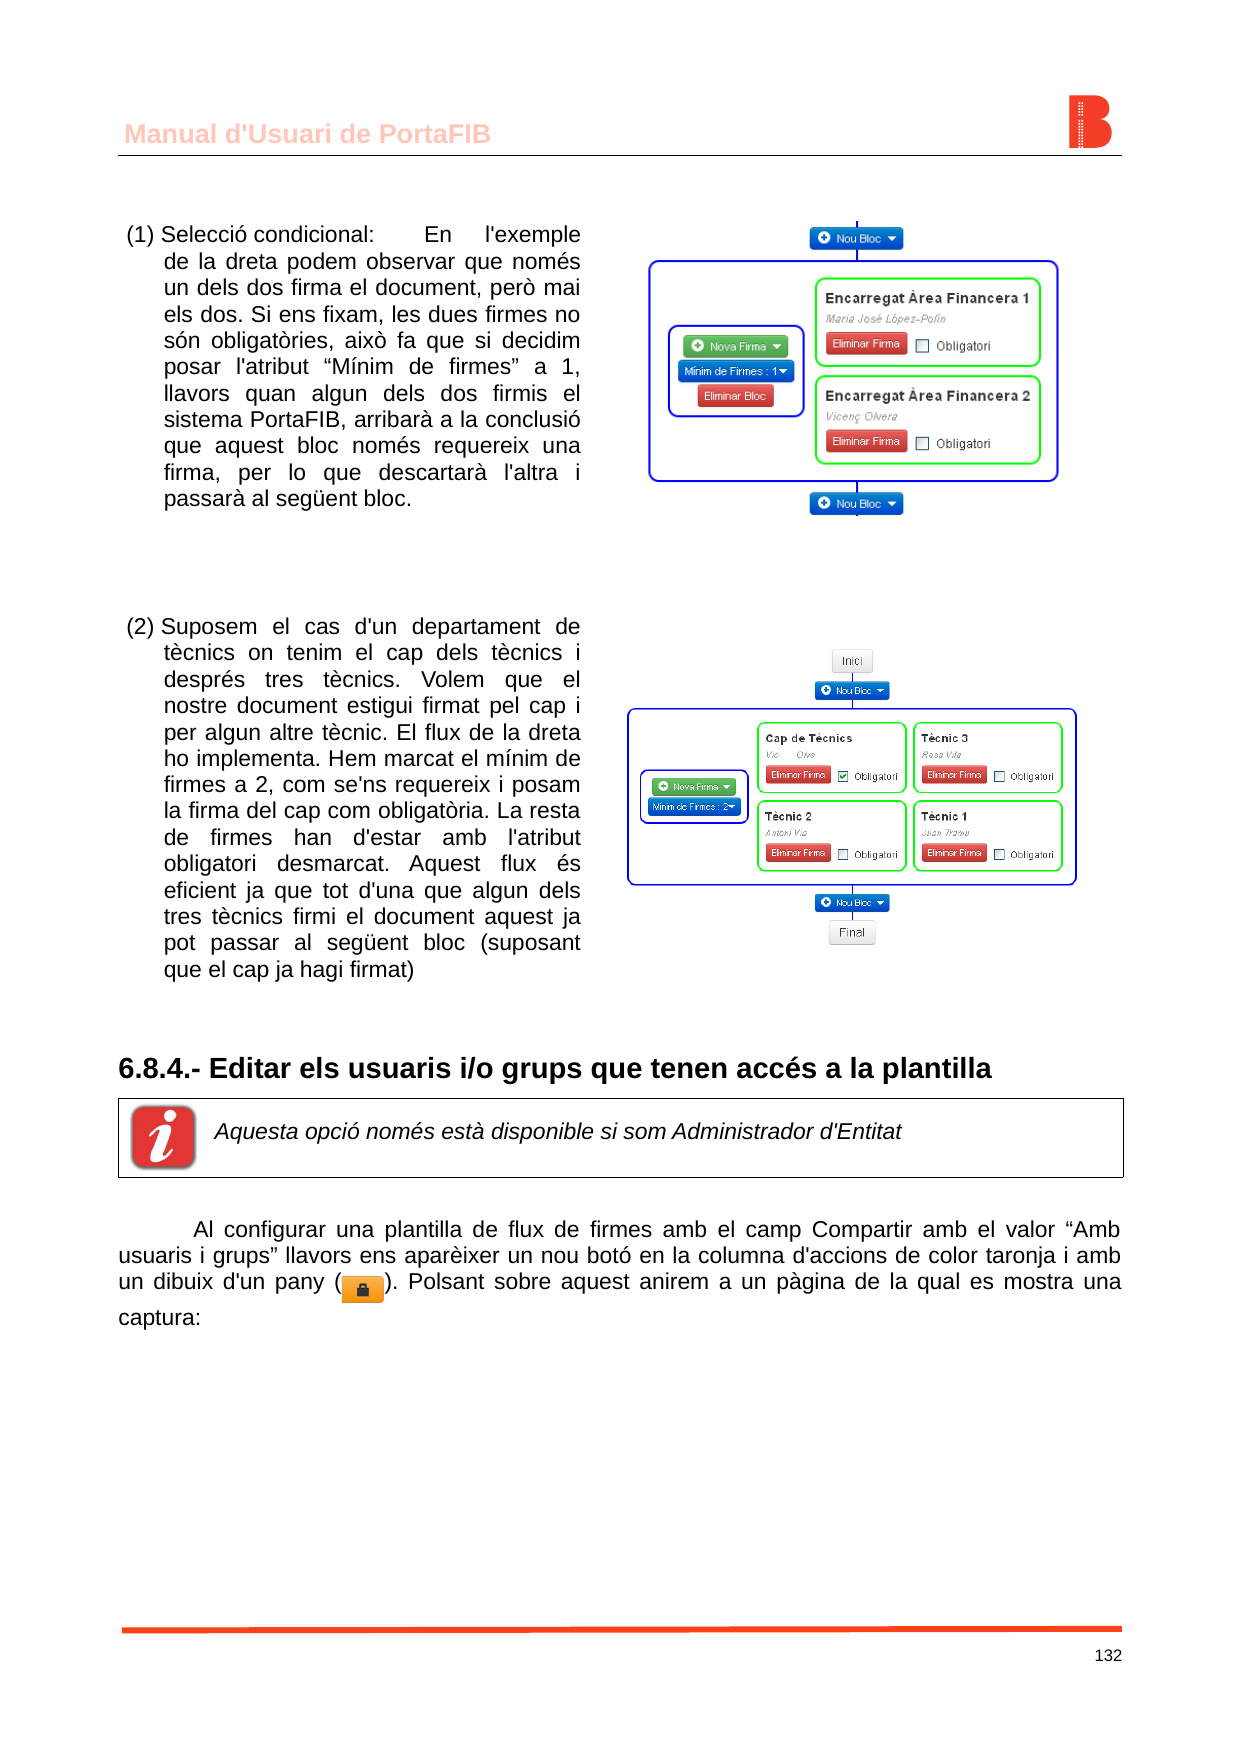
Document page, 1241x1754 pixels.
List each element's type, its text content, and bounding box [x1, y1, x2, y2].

picture [617, 640, 1092, 955]
table_header [119, 1099, 209, 1177]
table_header Aquesta opció només està disponible si som Administrador d'Entitat [209, 1099, 1123, 1177]
table_header Selecció condicional: En l'exemple de la dreta podem observar que només un dels dos firma el document, però mai els dos. Si ens fixam, les dues firmes no són obligatòries, això fa que si decidim posar l'atribut “Mínim de firmes” a 1, llavors quan algun dels dos firmis el sistema PortaFIB, arribarà a la conclusió que aquest bloc només requereix una firma, per lo que descartarà l'altra i passarà al següent bloc. [118, 216, 587, 607]
picture [341, 1275, 385, 1304]
subtitle Editar els usuaris i/o grups que tenen accés a la plantilla [118, 1052, 1122, 1085]
table_cell [587, 607, 1122, 1000]
text Al configurar una plantilla de flux de firmes amb el camp Compartir amb el valor “Amb usuaris i grups” llavors ens aparèixer un nou botó en la columna d'accions de color taronja i amb un dibuix d'un pany (). Polsant sobre aquest anirem a un pàgina de la qual es mostra una captura: [118, 1216, 1122, 1330]
picture [633, 221, 1075, 516]
picture [1063, 94, 1117, 150]
table_cell Suposem el cas d'un departament de tècnics on tenim el cap dels tècnics i després tres tècnics. Volem que el nostre document estigui firmat pel cap i per algun altre tècnic. El flux de la dreta ho implementa. Hem marcat el mínim de firmes a 2, com se'ns requereix i posam la firma del cap com obligatòria. La resta de firmes han d'estar amb l'atribut obligatori desmarcat. Aquest flux és eficient ja que tot d'una que algun dels tres tècnics firmi el document aquest ja pot passar al següent bloc (suposant que el cap ja hagi firmat) [118, 607, 587, 1000]
picture [129, 1103, 198, 1171]
table_header [587, 216, 1122, 607]
